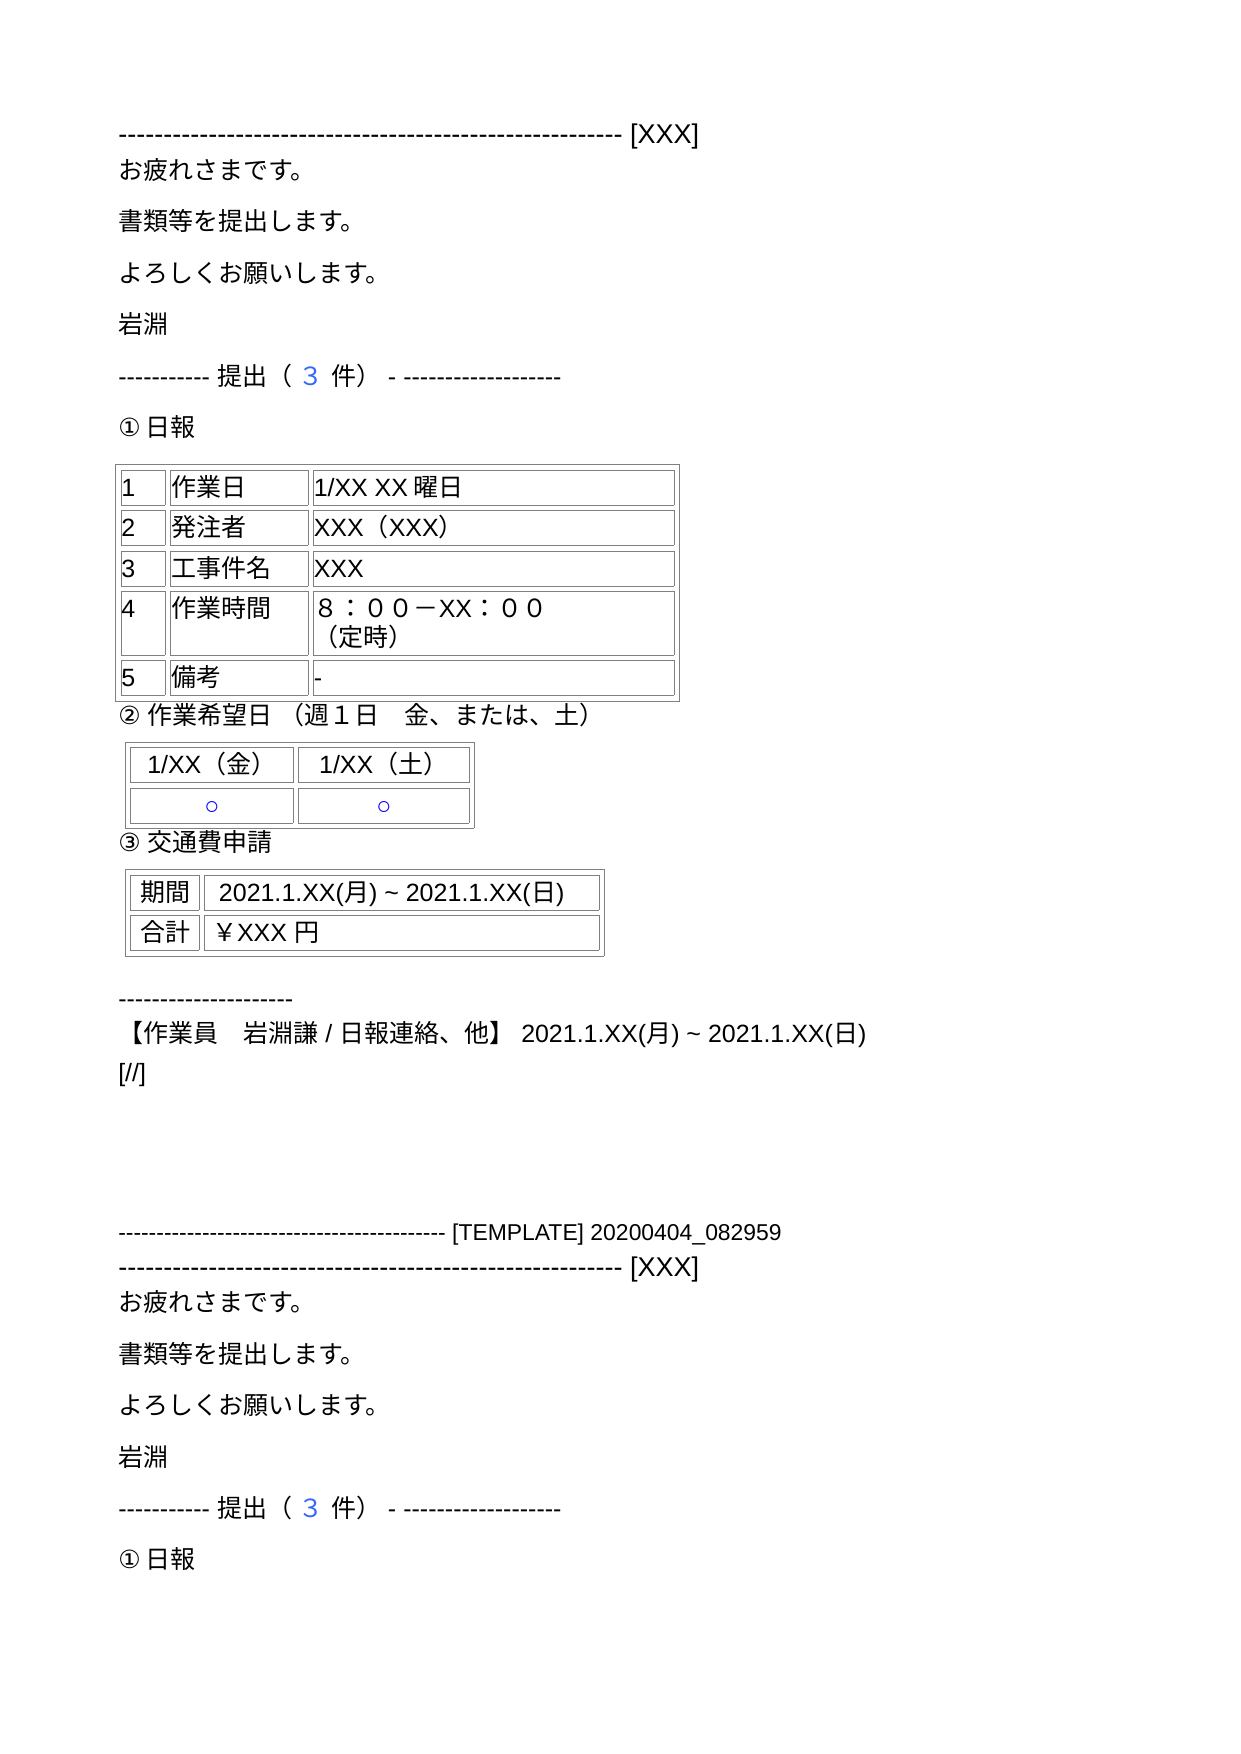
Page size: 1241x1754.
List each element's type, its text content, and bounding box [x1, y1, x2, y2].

text よろしくお願いします。 [118, 1391, 1122, 1420]
text お疲れさまです。 [118, 156, 1122, 184]
table_header 2021.1.XX(月) ~ 2021.1.XX(日) [202, 870, 602, 910]
table_cell ○ [128, 782, 296, 823]
table_cell ○ [296, 782, 471, 823]
table_cell - [310, 655, 677, 695]
text ② 作業希望日 （週１日 金、または、土） [118, 701, 1122, 729]
text ③ 交通費申請 [118, 828, 1122, 857]
table_cell 作業時間 [168, 586, 310, 655]
table_cell 工事件名 [168, 545, 310, 586]
text --------------------- [118, 984, 1122, 1013]
table_cell 2 [118, 505, 168, 545]
table_header 期間 [128, 870, 202, 910]
table_cell - [314, 661, 674, 695]
table_cell ８：００－XX：００ （定時） [310, 586, 677, 655]
text ----------- 提出（ ３ 件） - ------------------- [118, 361, 1122, 390]
text 岩淵 [118, 1443, 1122, 1471]
text ①日報 [118, 413, 1122, 442]
text -------------------------------------------------------- [XXX] [118, 118, 1122, 149]
table_header 1 [118, 465, 168, 505]
table_header 1/XX XX曜日 [310, 465, 677, 505]
table_cell 3 [118, 545, 168, 586]
text 岩淵 [118, 310, 1122, 339]
table_header 1/XX（土） [296, 743, 471, 782]
text よろしくお願いします。 [118, 258, 1122, 287]
table_cell 発注者 [168, 505, 310, 545]
text ------------------------------------------- [TEMPLATE] 20200404_082959 [118, 1219, 1122, 1246]
table_cell XXX [310, 545, 677, 586]
text お疲れさまです。 [118, 1288, 1122, 1317]
text 書類等を提出します。 [118, 207, 1122, 236]
text ----------- 提出（ ３ 件） - ------------------- [118, 1494, 1122, 1523]
text 【作業員 岩淵謙 / 日報連絡、他】 2021.1.XX(月) ~ 2021.1.XX(日) [118, 1019, 1122, 1048]
table_cell 4 [118, 586, 168, 655]
table_cell 合計 [128, 910, 202, 950]
table_cell 5 [118, 655, 168, 695]
text [//] [118, 1058, 1122, 1087]
table_header 作業日 [168, 465, 310, 505]
table_cell 備考 [168, 655, 310, 695]
text 書類等を提出します。 [118, 1340, 1122, 1368]
table_header 1/XX（金） [128, 743, 296, 782]
table_cell ￥XXX 円 [202, 910, 602, 950]
text ①日報 [118, 1546, 1122, 1574]
text -------------------------------------------------------- [XXX] [118, 1251, 1122, 1282]
table_cell XXX（XXX） [310, 505, 677, 545]
